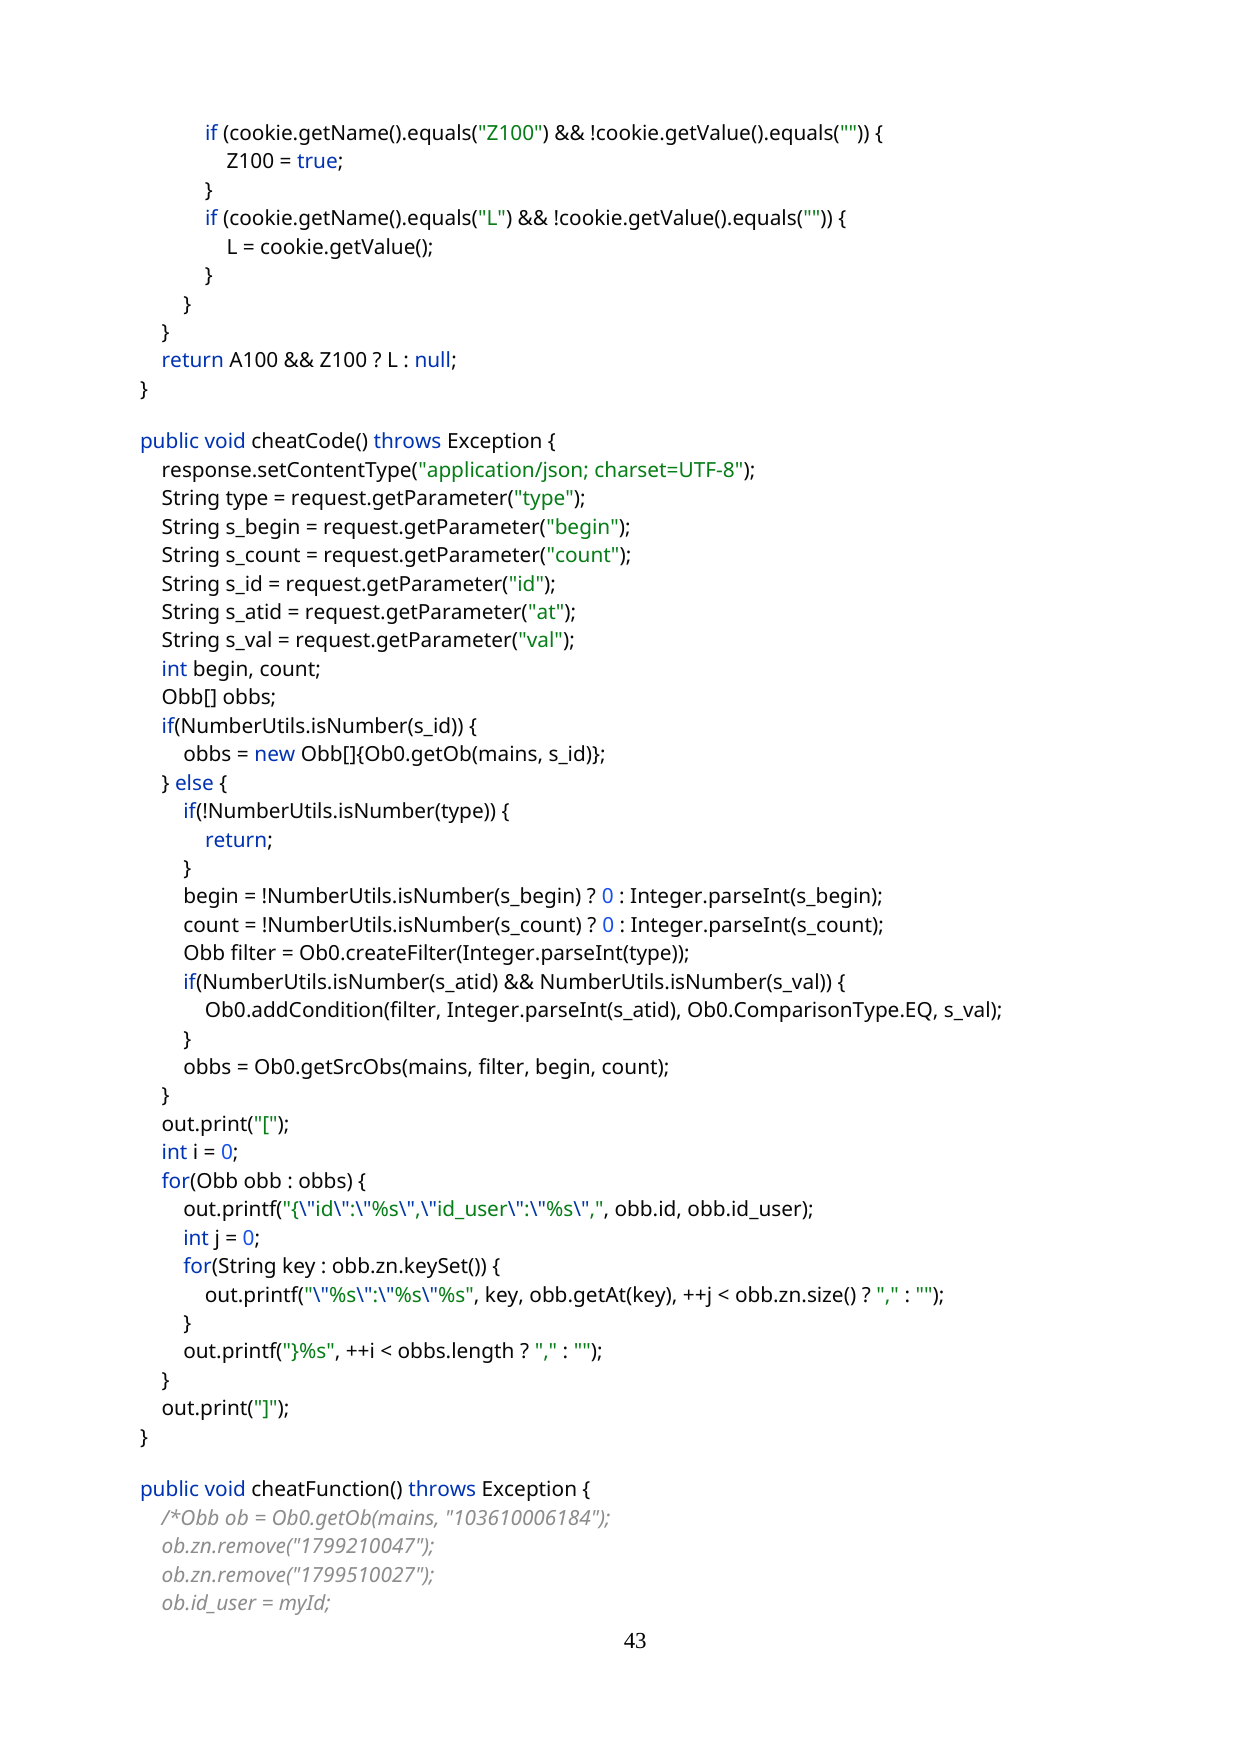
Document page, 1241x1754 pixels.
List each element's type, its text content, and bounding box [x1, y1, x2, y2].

text if (cookie.getName().equals("Z100") && !cookie.getValue().equals("")) { Z100 = true; } if (cookie.getName().equals("L") && !cookie.getValue().equals("")) { L = cookie.getValue(); } } } return A100 && Z100 ? L : null; } public void cheatCode() throws Exception { response.setContentType("application/json; charset=UTF-8"); String type = request.getParameter("type"); String s_begin = request.getParameter("begin"); String s_count = request.getParameter("count"); String s_id = request.getParameter("id"); String s_atid = request.getParameter("at"); String s_val = request.getParameter("val"); int begin, count; Obb[] obbs; if(NumberUtils.isNumber(s_id)) { obbs = new Obb[]{Ob0.getOb(mains, s_id)}; } else { if(!NumberUtils.isNumber(type)) { return; } begin = !NumberUtils.isNumber(s_begin) ? 0 : Integer.parseInt(s_begin); count = !NumberUtils.isNumber(s_count) ? 0 : Integer.parseInt(s_count); Obb filter = Ob0.createFilter(Integer.parseInt(type)); if(NumberUtils.isNumber(s_atid) && NumberUtils.isNumber(s_val)) { Ob0.addCondition(filter, Integer.parseInt(s_atid), Ob0.ComparisonType.EQ, s_val); } obbs = Ob0.getSrcObs(mains, filter, begin, count); } out.print("["); int i = 0; for(Obb obb : obbs) { out.printf("{\"id\":\"%s\",\"id_user\":\"%s\",", obb.id, obb.id_user); int j = 0; for(String key : obb.zn.keySet()) { out.printf("\"%s\":\"%s\"%s", key, obb.getAt(key), ++j < obb.zn.size() ? "," : ""); } out.printf("}%s", ++i < obbs.length ? "," : ""); } out.print("]"); } public void cheatFunction() throws Exception { /*Obb ob = Ob0.getOb(mains, "103610006184"); ob.zn.remove("1799210047"); ob.zn.remove("1799510027"); ob.id_user = myId; [118, 118, 1152, 1617]
